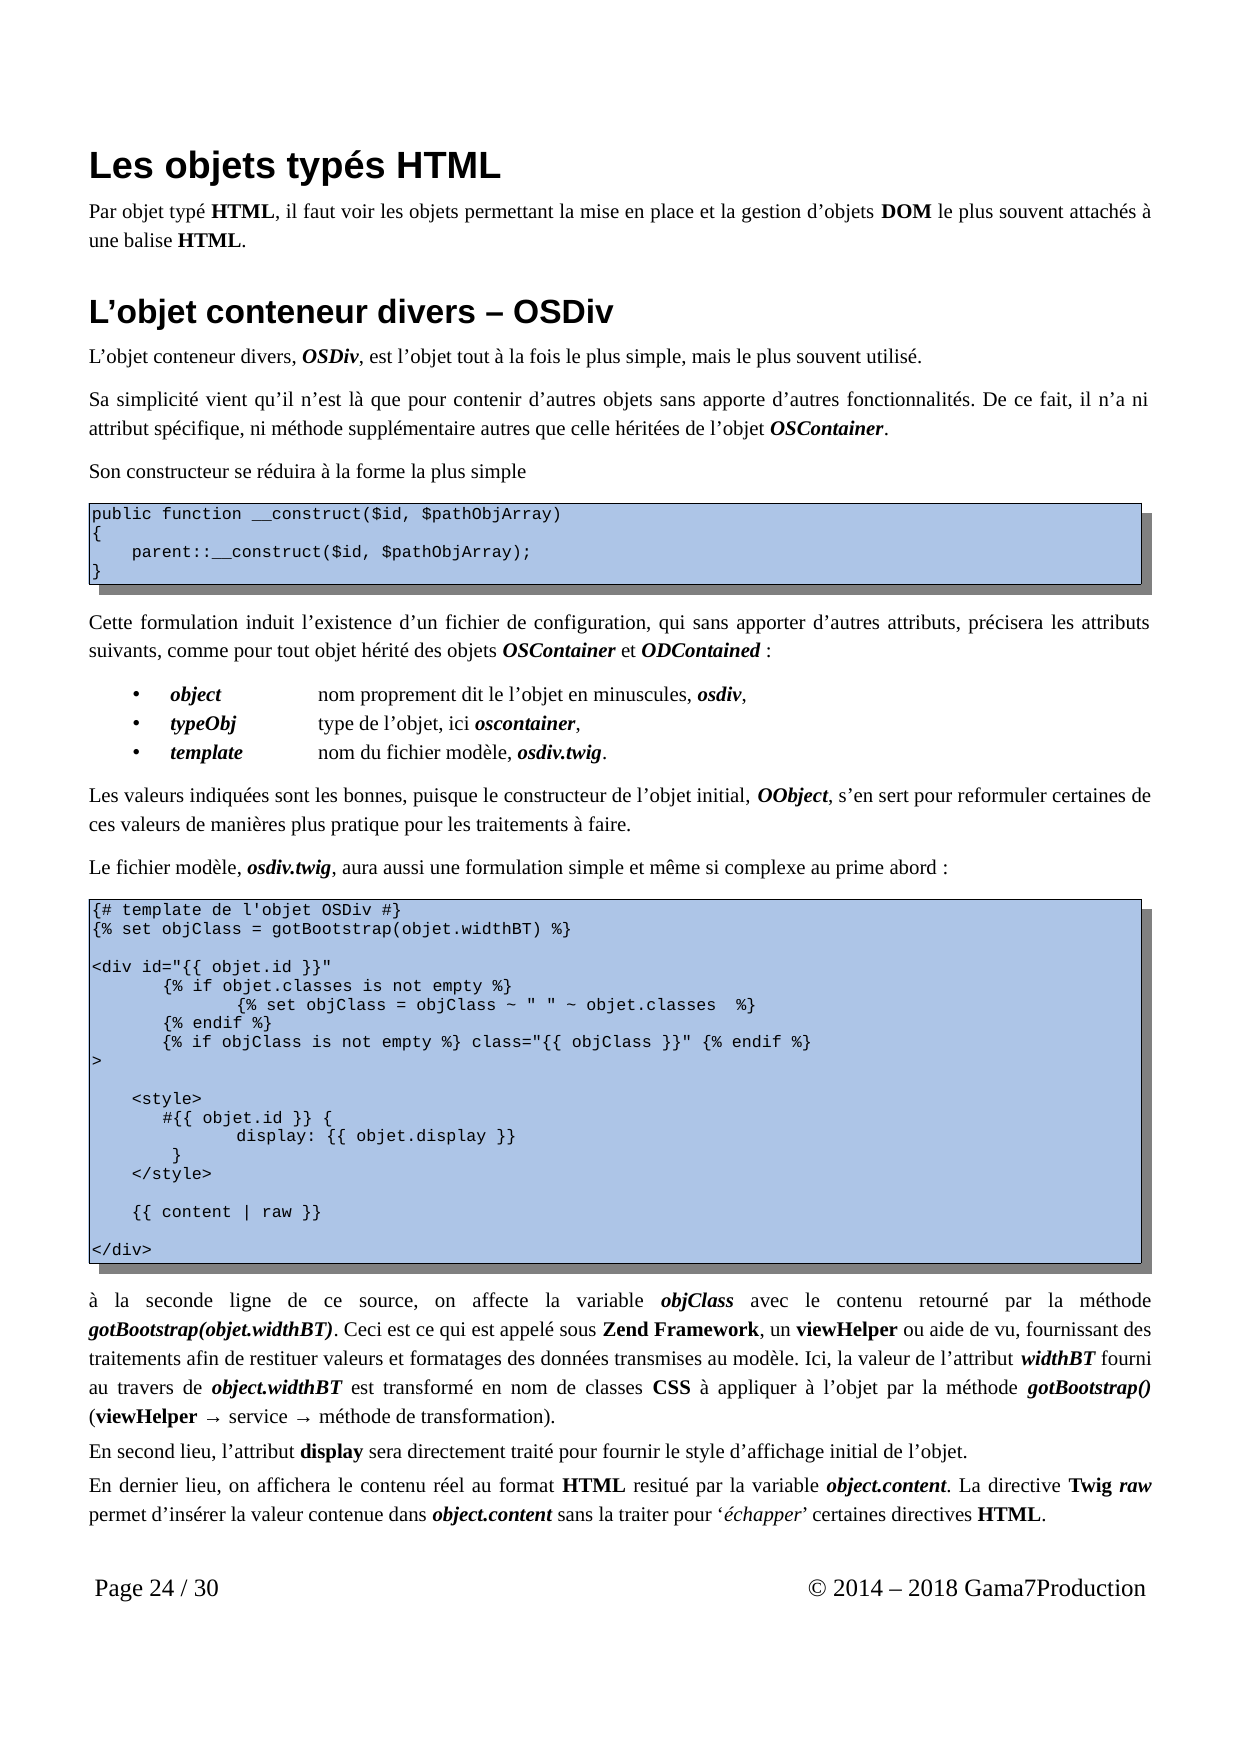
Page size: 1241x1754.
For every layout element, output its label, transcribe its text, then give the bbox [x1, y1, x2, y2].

text display: {{ objet.display }} [90, 1125, 1141, 1144]
text <div id="{{ objet.id }}" [90, 955, 1141, 974]
text #{{ objet.id }} { [90, 1106, 1141, 1125]
subtitle Les objets typés HTML [88, 143, 1152, 187]
text Les valeurs indiquées sont les bonnes, puisque le constructeur de l’objet initial, OObject, s’en sert pour reformuler certaines de ces valeurs de manières plus pratique pour les traitements à faire. [88, 783, 1152, 836]
text Le fichier modèle, osdiv.twig, aura aussi une formulation simple et même si complexe au prime abord : [88, 855, 1152, 879]
text {# template de l'objet OSDiv #} [90, 900, 1141, 918]
text {% if objet.classes is not empty %} [90, 974, 1141, 993]
text En second lieu, l’attribut display sera directement traité pour fournir le style d’affichage initial de l’objet. [88, 1439, 1152, 1463]
text Son constructeur se réduira à la forme la plus simple [88, 459, 1152, 483]
text L’objet conteneur divers, OSDiv, est l’objet tout à la fois le plus simple, mais le plus souvent utilisé. [88, 343, 1152, 368]
list typeObj type de l’objet, ici oscontainer, [133, 711, 1152, 735]
text {{ content | raw }} [90, 1200, 1141, 1219]
text public function __construct($id, $pathObjArray) [90, 504, 1141, 522]
text {% set objClass = gotBootstrap(objet.widthBT) %} [90, 918, 1141, 936]
text Cette formulation induit l’existence d’un fichier de configuration, qui sans apporter d’autres attributs, précisera les attributs suivants, comme pour tout objet hérité des objets OSContainer et ODContained : [88, 609, 1152, 662]
text En dernier lieu, on affichera le contenu réel au format HTML resitué par la variable object.content. La directive Twig raw permet d’insérer la valeur contenue dans object.content sans la traiter pour ‘échapper’ certaines directives HTML. [88, 1473, 1152, 1526]
text Par objet typé HTML, il faut voir les objets permettant la mise en place et la gestion d’objets DOM le plus souvent attachés à une balise HTML. [88, 199, 1152, 252]
subtitle L’objet conteneur divers – OSDiv [88, 292, 1152, 331]
text } [90, 559, 1141, 584]
text à la seconde ligne de ce source, on affecte la variable objClass avec le contenu retourné par la méthode gotBootstrap(objet.widthBT). Ceci est ce qui est appelé sous Zend Framework, un viewHelper ou aide de vu, fournissant des traitements afin de restituer valeurs et formatages des données transmises au modèle. Ici, la valeur de l’attribut widthBT fourni au travers de object.widthBT est transformé en nom de classes CSS à appliquer à l’objet par la méthode gotBootstrap() (viewHelper → service → méthode de transformation). [88, 1288, 1152, 1428]
list template nom du fichier modèle, osdiv.twig. [133, 739, 1152, 764]
text { [90, 522, 1141, 540]
text {% if objClass is not empty %} class="{{ objClass }}" {% endif %} [90, 1031, 1141, 1049]
text </style> [90, 1163, 1141, 1182]
text </div> [90, 1238, 1141, 1263]
list object nom proprement dit le l’objet en minuscules, osdiv, [133, 682, 1152, 706]
text } [90, 1144, 1141, 1163]
text {% endif %} [90, 1012, 1141, 1031]
text {% set objClass = objClass ~ " " ~ objet.classes %} [90, 993, 1141, 1012]
text Sa simplicité vient qu’il n’est là que pour contenir d’autres objets sans apporte d’autres fonctionnalités. De ce fait, il n’a ni attribut spécifique, ni méthode supplémentaire autres que celle héritées de l’objet OSContainer. [88, 387, 1152, 440]
text <style> [90, 1087, 1141, 1106]
text > [90, 1049, 1141, 1068]
text parent::__construct($id, $pathObjArray); [90, 540, 1141, 559]
